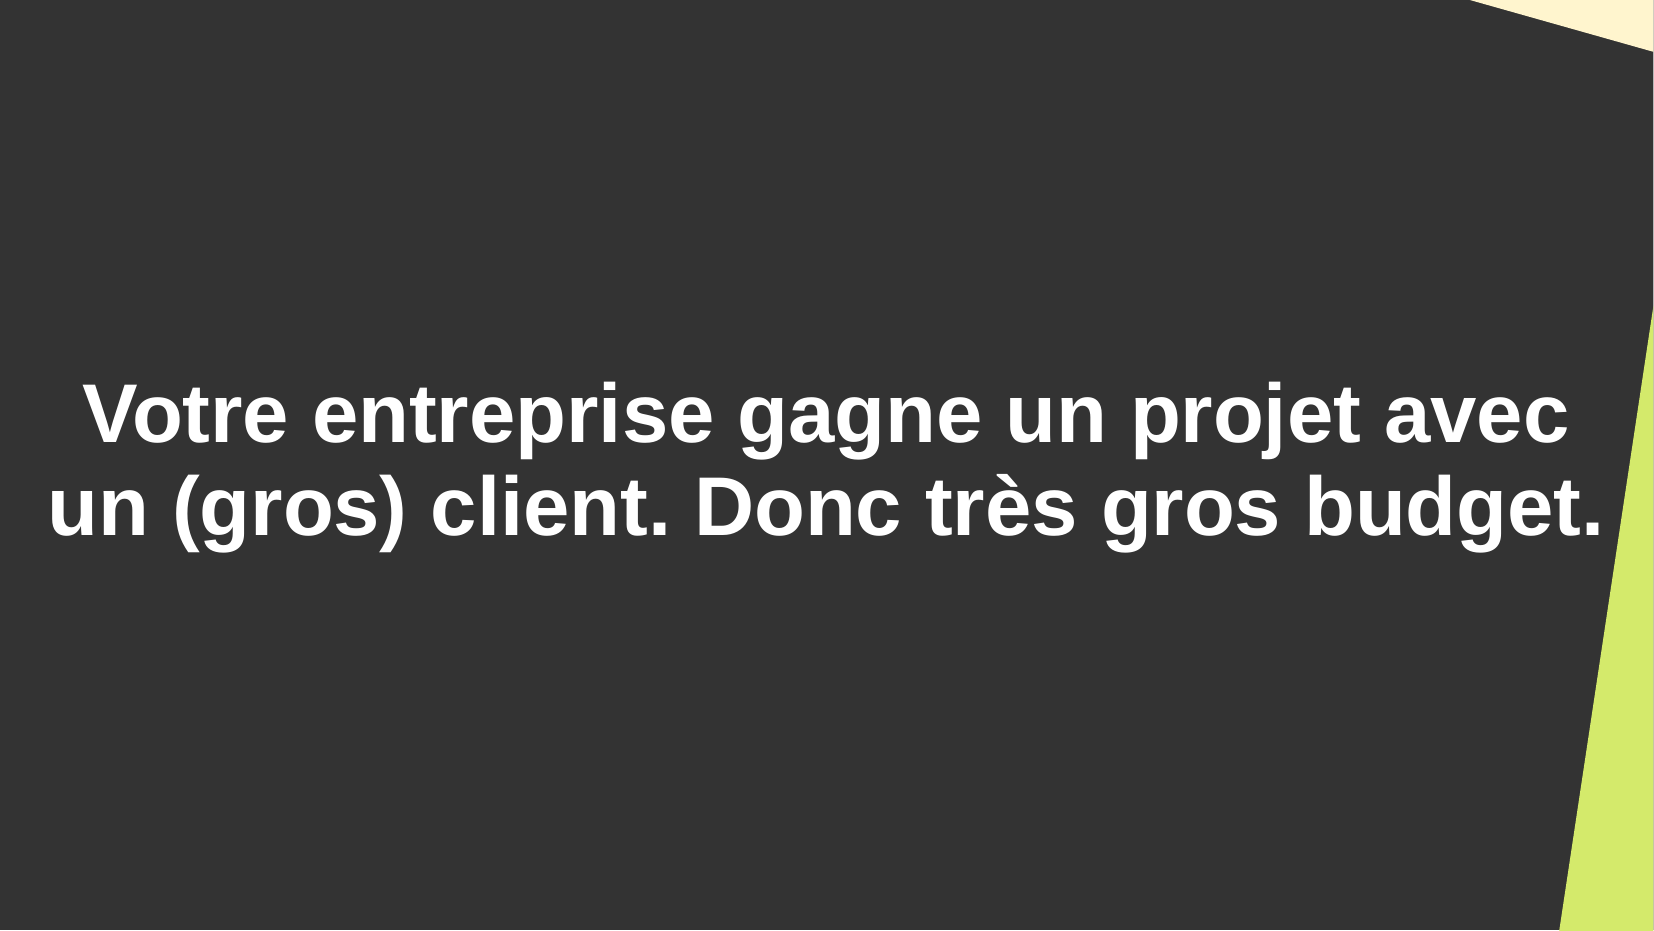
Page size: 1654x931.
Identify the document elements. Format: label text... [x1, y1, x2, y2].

text_box [1469, 0, 1654, 52]
text_box [1559, 301, 1654, 931]
title Votre entreprise gagne un projet avec un (gros) client. Donc très gros budget. [31, 367, 1622, 563]
